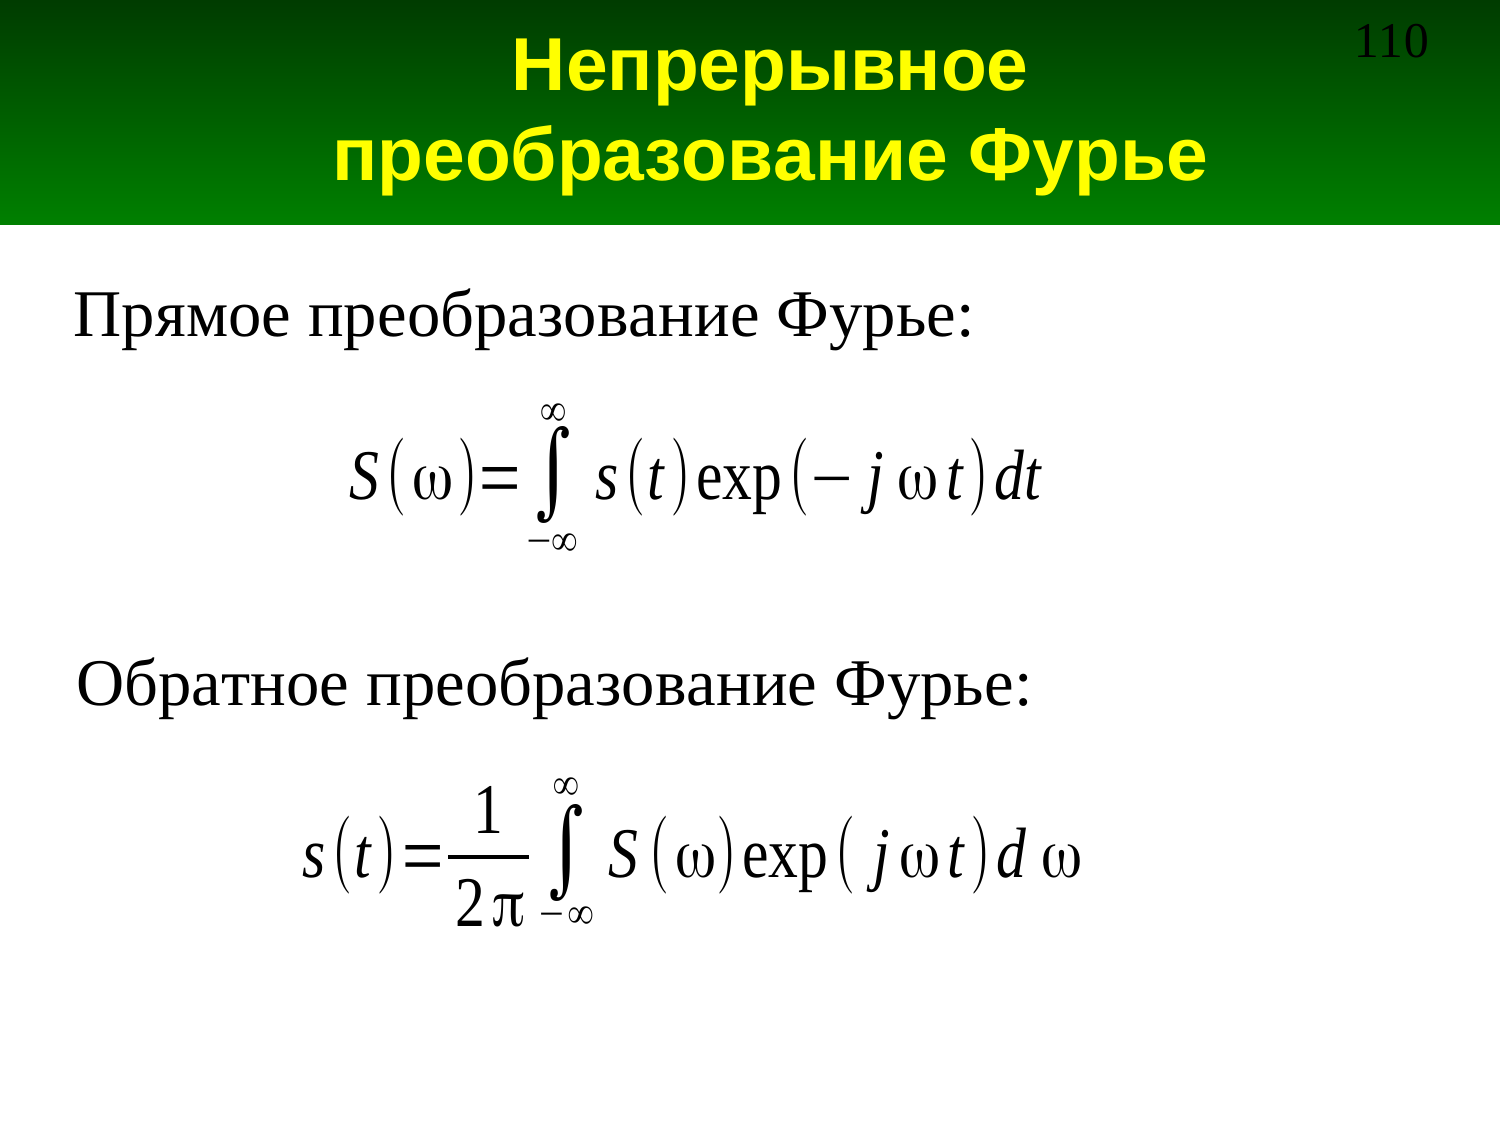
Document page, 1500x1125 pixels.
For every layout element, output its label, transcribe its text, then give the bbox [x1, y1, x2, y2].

chart [330, 401, 1060, 553]
chart [283, 770, 1097, 942]
text_box Обратное преобразование Фурье: [61, 631, 1080, 759]
title Непрерывное преобразование Фурье [100, 7, 1441, 204]
text_box Прямое преобразование Фурье: [59, 262, 1073, 390]
